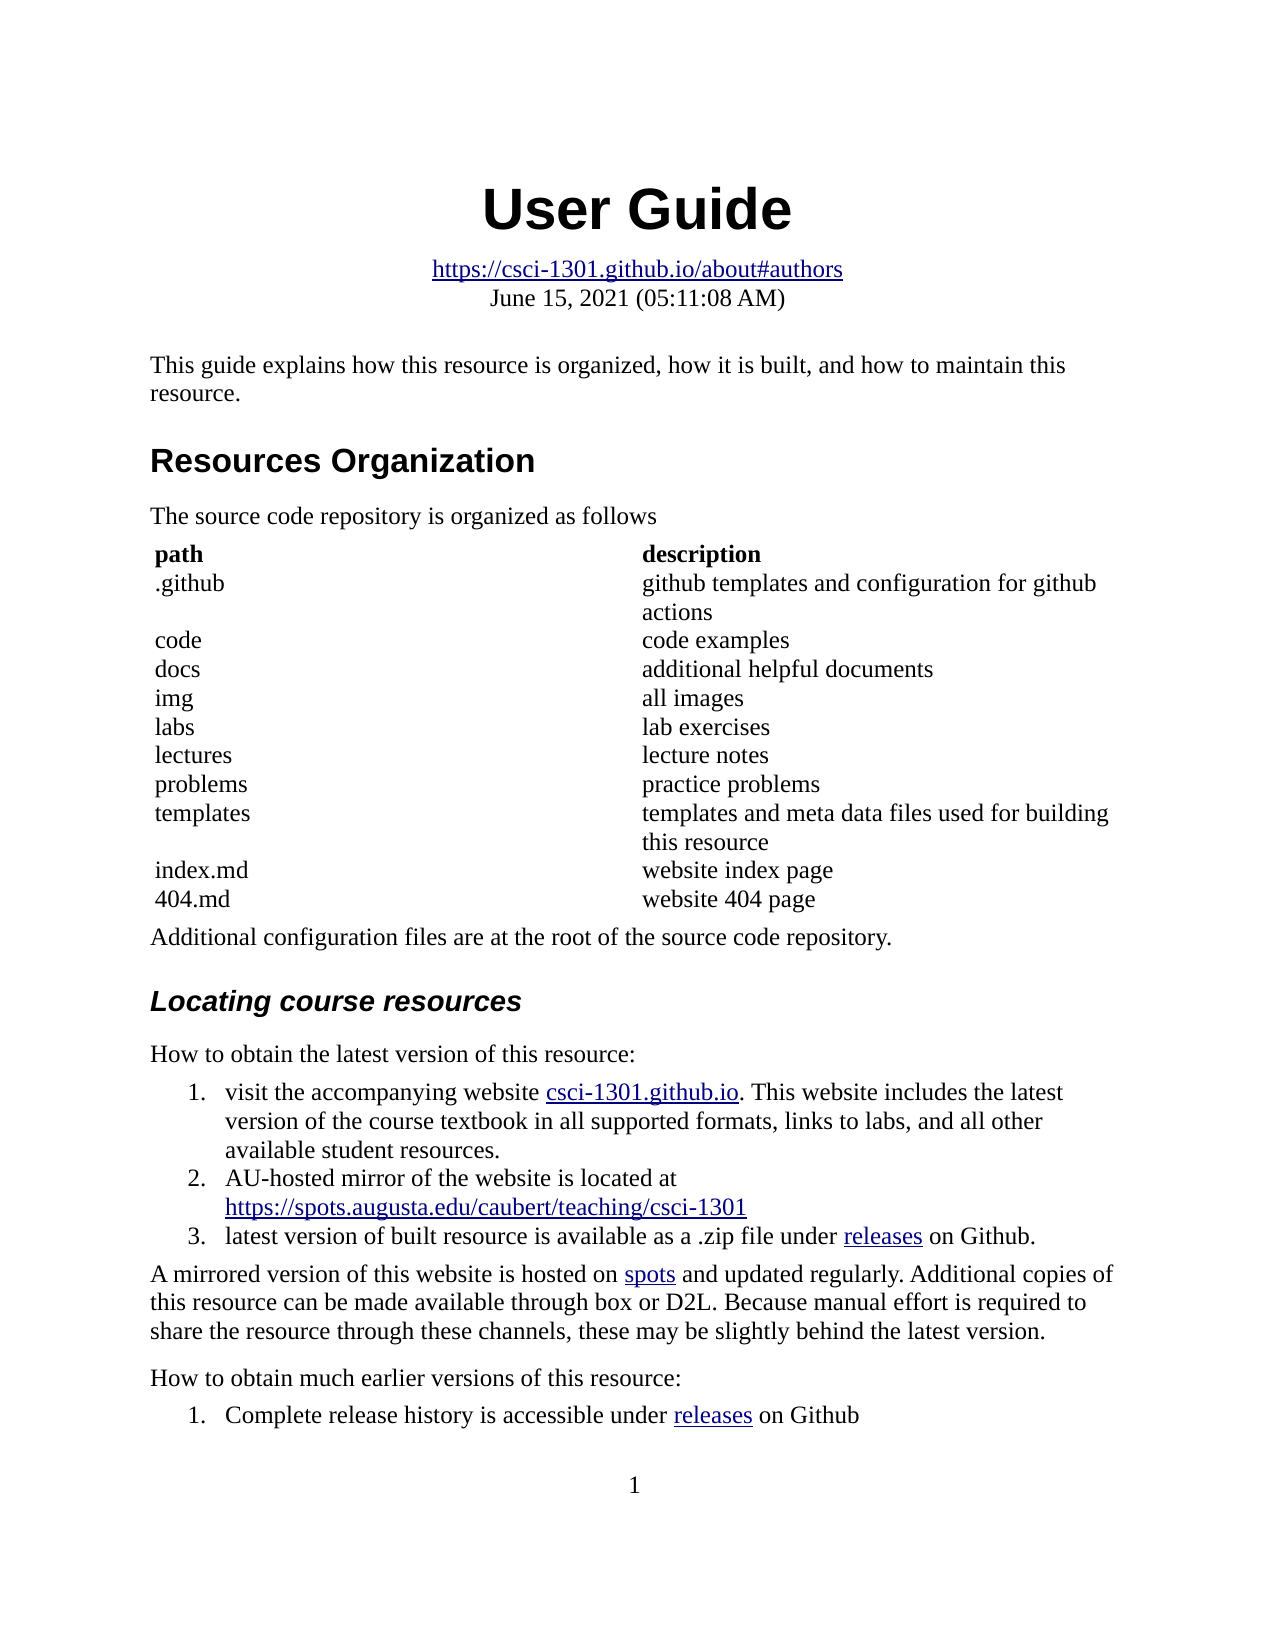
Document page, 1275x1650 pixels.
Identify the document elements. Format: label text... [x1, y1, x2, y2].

table_cell lectures [150, 740, 637, 769]
title User Guide [150, 175, 1125, 242]
table_cell additional helpful documents [638, 654, 1125, 683]
text The source code repository is organized as follows [150, 501, 1125, 530]
table_header path [150, 539, 637, 568]
table_cell labs [150, 712, 637, 740]
text Additional configuration files are at the root of the source code repository. [150, 922, 1125, 951]
table_cell website index page [638, 855, 1125, 884]
table_cell lecture notes [638, 740, 1125, 769]
table_cell index.md [150, 855, 637, 884]
table_cell img [150, 683, 637, 712]
list latest version of built resource is available as a .zip file under releases on Github. [187, 1221, 1125, 1250]
table_cell .github [150, 568, 637, 625]
table_cell website 404 page [638, 884, 1125, 913]
table_cell code [150, 625, 637, 654]
table_header description [638, 539, 1125, 568]
table_cell 404.md [150, 884, 637, 913]
text This guide explains how this resource is organized, how it is built, and how to maintain this resource. [150, 350, 1125, 407]
subtitle Resources Organization [150, 441, 1125, 480]
text June 15, 2021 (05:11:08 AM) [150, 283, 1125, 312]
table_cell problems [150, 769, 637, 798]
table_cell lab exercises [638, 712, 1125, 740]
text How to obtain much earlier versions of this resource: [150, 1363, 1125, 1392]
table_cell github templates and configuration for github actions [638, 568, 1125, 625]
table_cell all images [638, 683, 1125, 712]
table_cell templates [150, 798, 637, 855]
list visit the accompanying website csci-1301.github.io. This website includes the latest version of the course textbook in all supported formats, links to labs, and all other available student resources. [187, 1077, 1125, 1163]
table_cell templates and meta data files used for building this resource [638, 798, 1125, 855]
text How to obtain the latest version of this resource: [150, 1039, 1125, 1068]
list AU-hosted mirror of the website is located at https://spots.augusta.edu/caubert/teaching/csci-1301 [187, 1163, 1125, 1221]
list Complete release history is accessible under releases on Github [187, 1401, 1125, 1429]
table_cell docs [150, 654, 637, 683]
text A mirrored version of this website is hosted on spots and updated regularly. Additional copies of this resource can be made available through box or D2L. Because manual effort is required to share the resource through these channels, these may be slightly behind the latest version. [150, 1259, 1125, 1345]
text https://csci-1301.github.io/about#authors [150, 254, 1125, 283]
subtitle Locating course resources [150, 984, 1125, 1018]
table_cell code examples [638, 625, 1125, 654]
table_cell practice problems [638, 769, 1125, 798]
